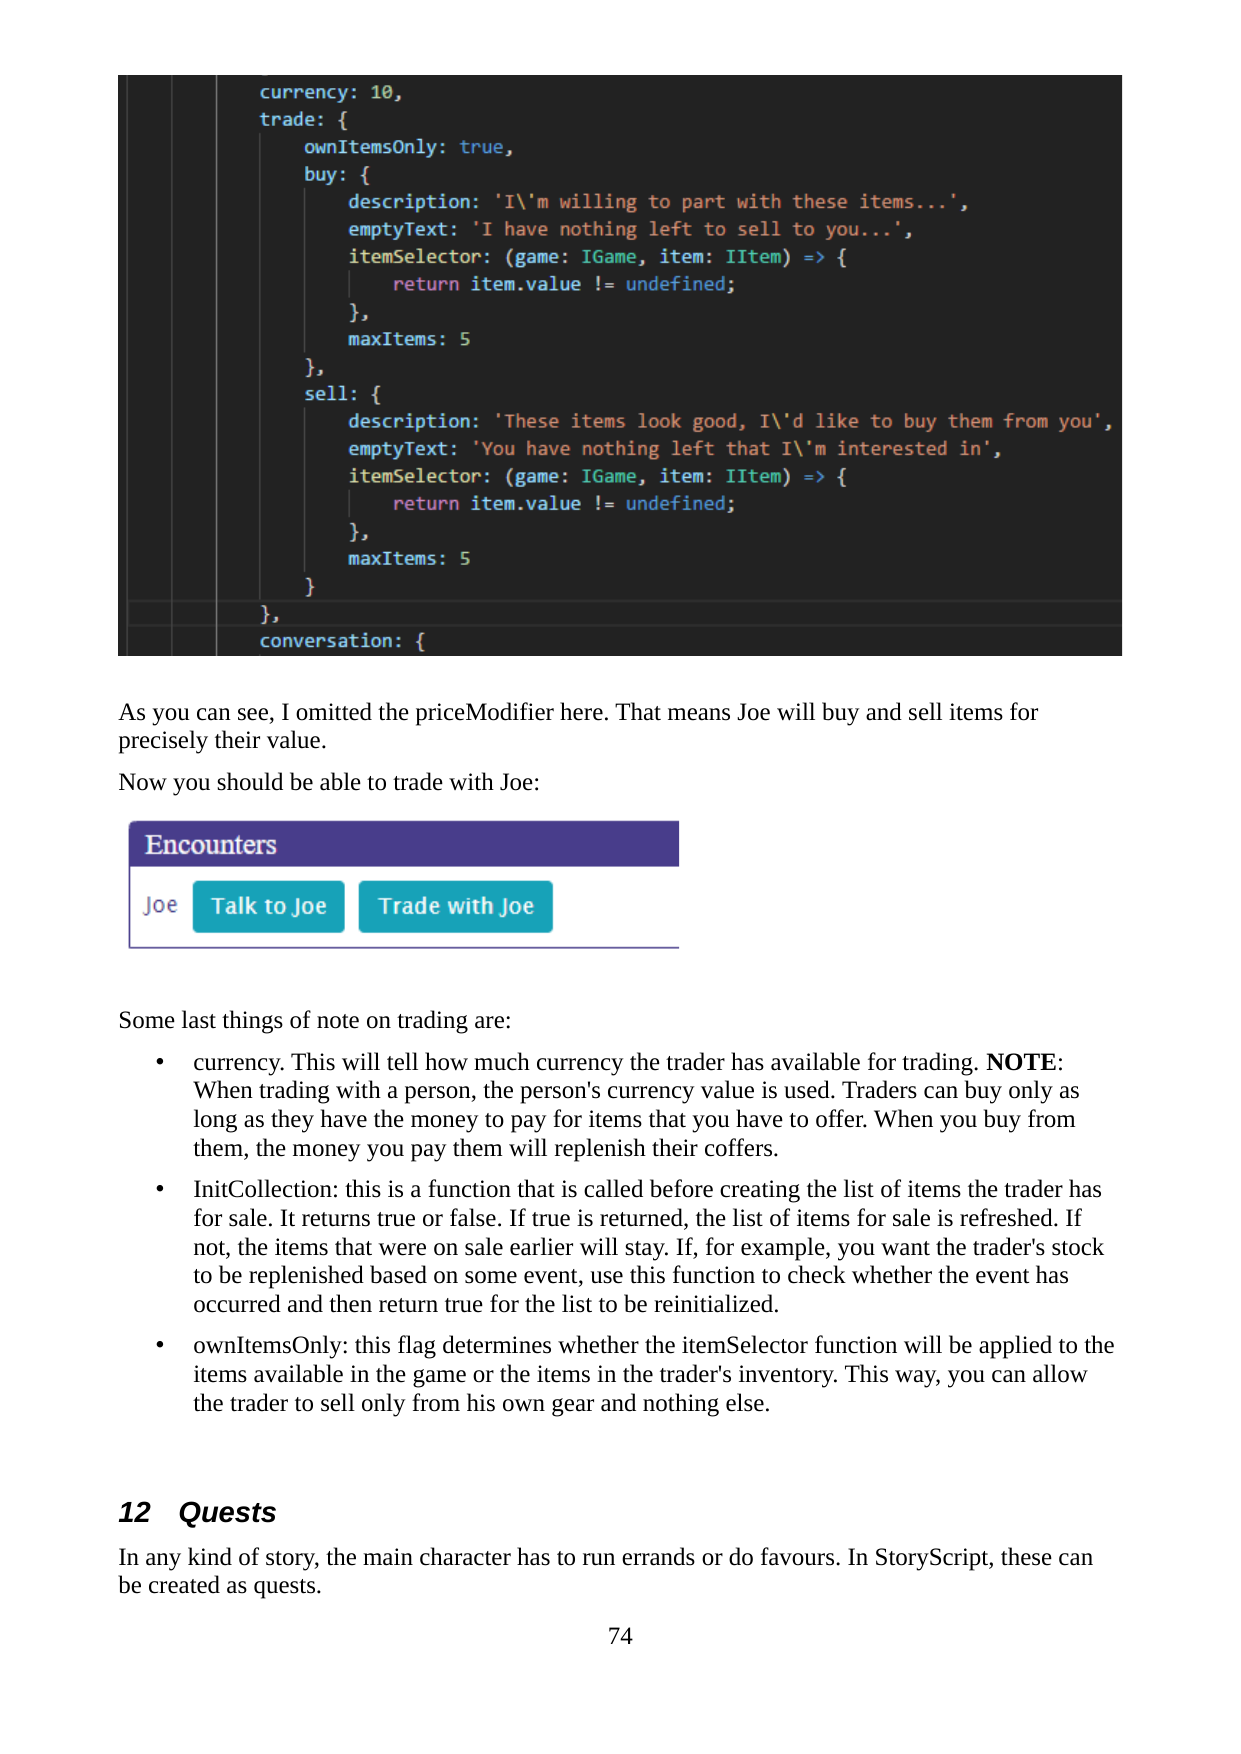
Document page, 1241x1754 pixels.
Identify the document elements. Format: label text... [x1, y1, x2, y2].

list ownItemsOnly: this flag determines whether the itemSelector function will be applied to the items available in the game or the items in the trader's inventory. This way, you can allow the trader to sell only from his own gear and nothing else. [156, 1331, 1122, 1417]
text Now you should be able to trade with Joe: [118, 767, 1122, 796]
text As you can see, I omitted the priceModifier here. That means Joe will buy and sell items for precisely their value. [118, 697, 1122, 754]
list currency. This will tell how much currency the trader has available for trading. NOTE: When trading with a person, the person's currency value is used. Traders can buy only as long as they have the money to pay for items that you have to offer. When you buy from them, the money you pay them will replenish their coffers. [156, 1047, 1122, 1162]
text In any kind of story, the main character has to run errands or do favours. In StoryScript, these can be created as quests. [118, 1542, 1122, 1599]
text Some last things of note on trading are: [118, 1006, 1122, 1034]
subtitle Quests [118, 1496, 1122, 1529]
list InitCollection: this is a function that is called before creating the list of items the trader has for sale. It returns true or false. If true is returned, the list of items for sale is refreshed. If not, the items that were on sale earlier will stay. If, for example, you want the trader's stock to be replenished based on some event, use this function to check whether the event has occurred and then return true for the list to be reinitialized. [156, 1174, 1122, 1318]
